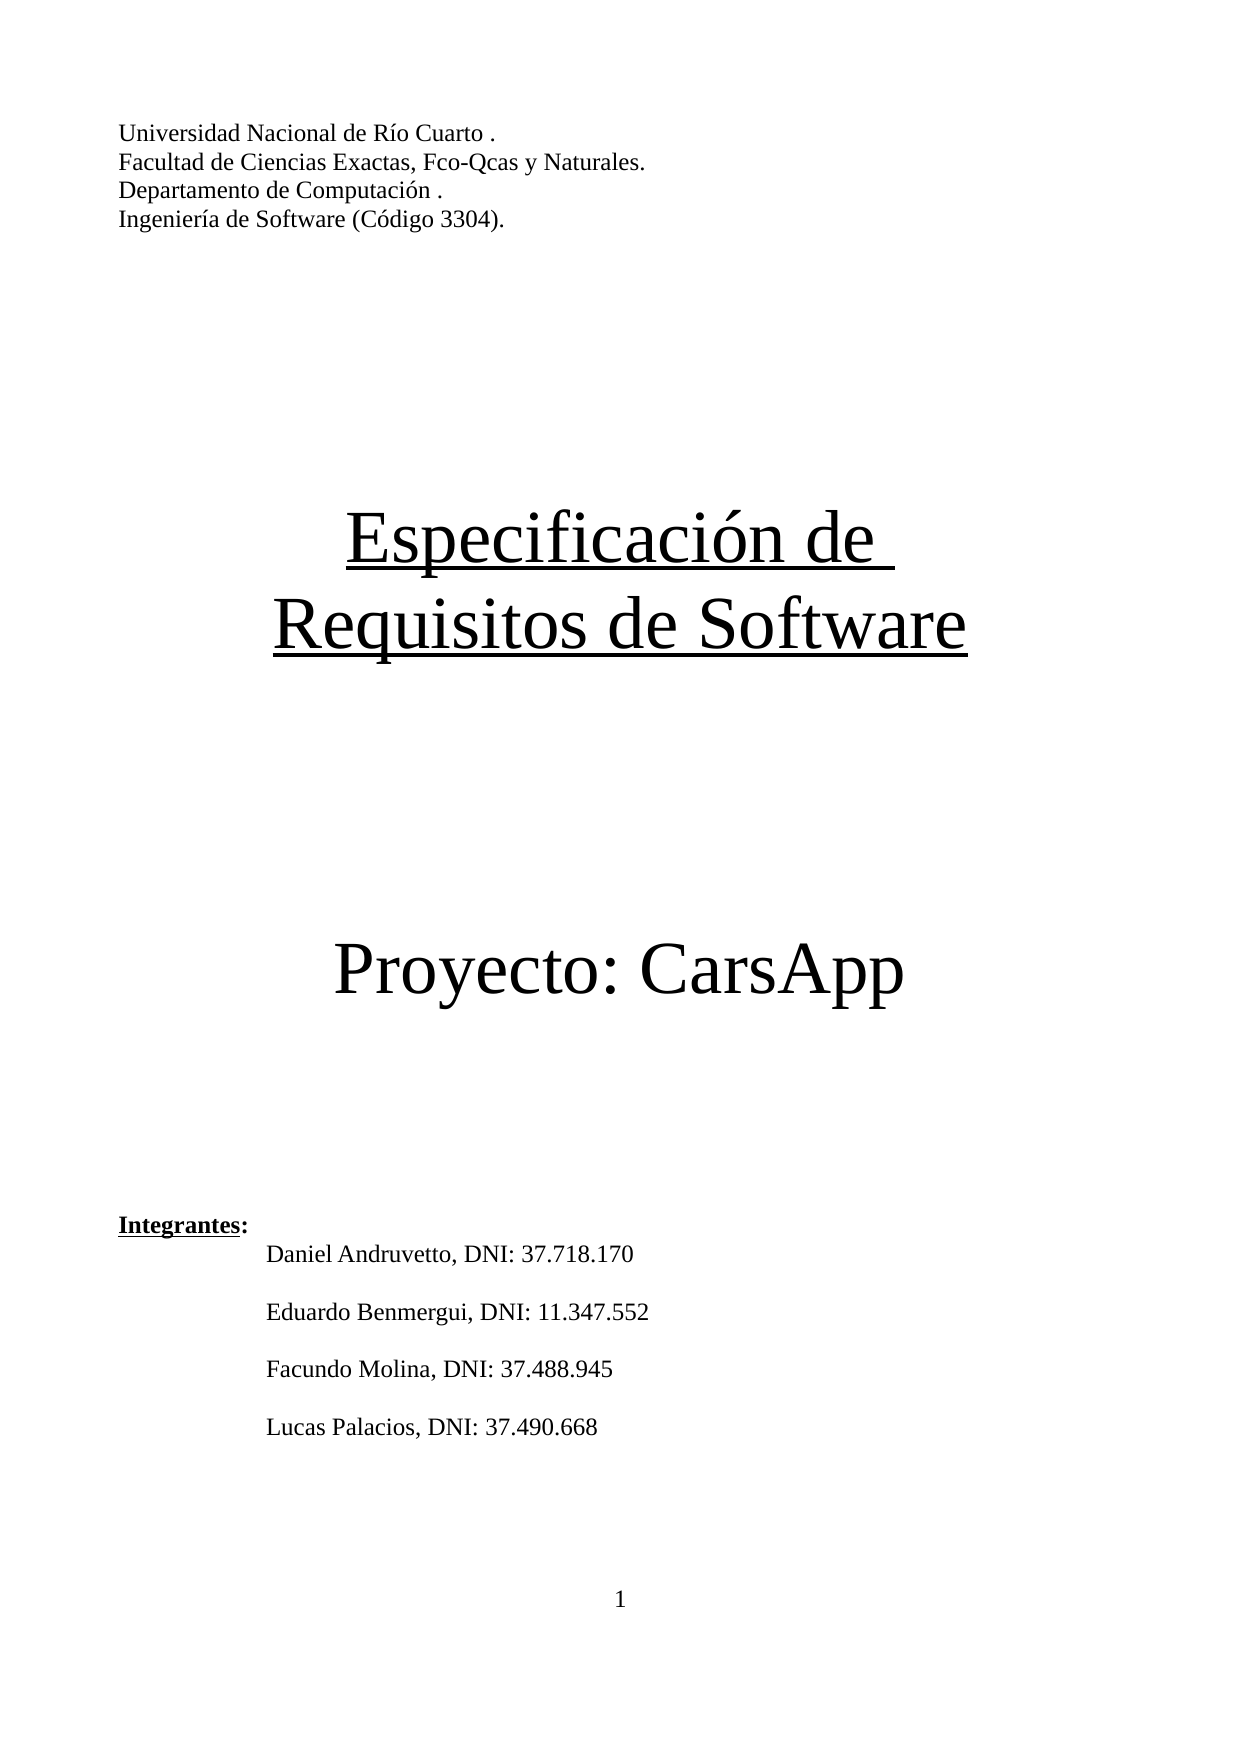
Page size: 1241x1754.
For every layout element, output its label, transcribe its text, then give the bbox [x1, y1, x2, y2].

text Facultad de Ciencias Exactas, Fco-Qcas y Naturales. [118, 147, 1122, 176]
text Proyecto: CarsApp [118, 923, 1122, 1009]
text Daniel Andruvetto, DNI: 37.718.170 [118, 1239, 1122, 1268]
text Lucas Palacios, DNI: 37.490.668 [118, 1412, 1122, 1441]
text Eduardo Benmergui, DNI: 11.347.552 [118, 1297, 1122, 1326]
text Facundo Molina, DNI: 37.488.945 [118, 1354, 1122, 1383]
text Universidad Nacional de Río Cuarto . [118, 118, 1122, 147]
text Integrantes: [118, 1211, 1122, 1239]
text Requisitos de Software [118, 578, 1122, 664]
text 1 [118, 1584, 1122, 1613]
text Especificación de [118, 492, 1122, 578]
text Departamento de Computación . [118, 176, 1122, 204]
text Ingeniería de Software (Código 3304). [118, 204, 1122, 233]
